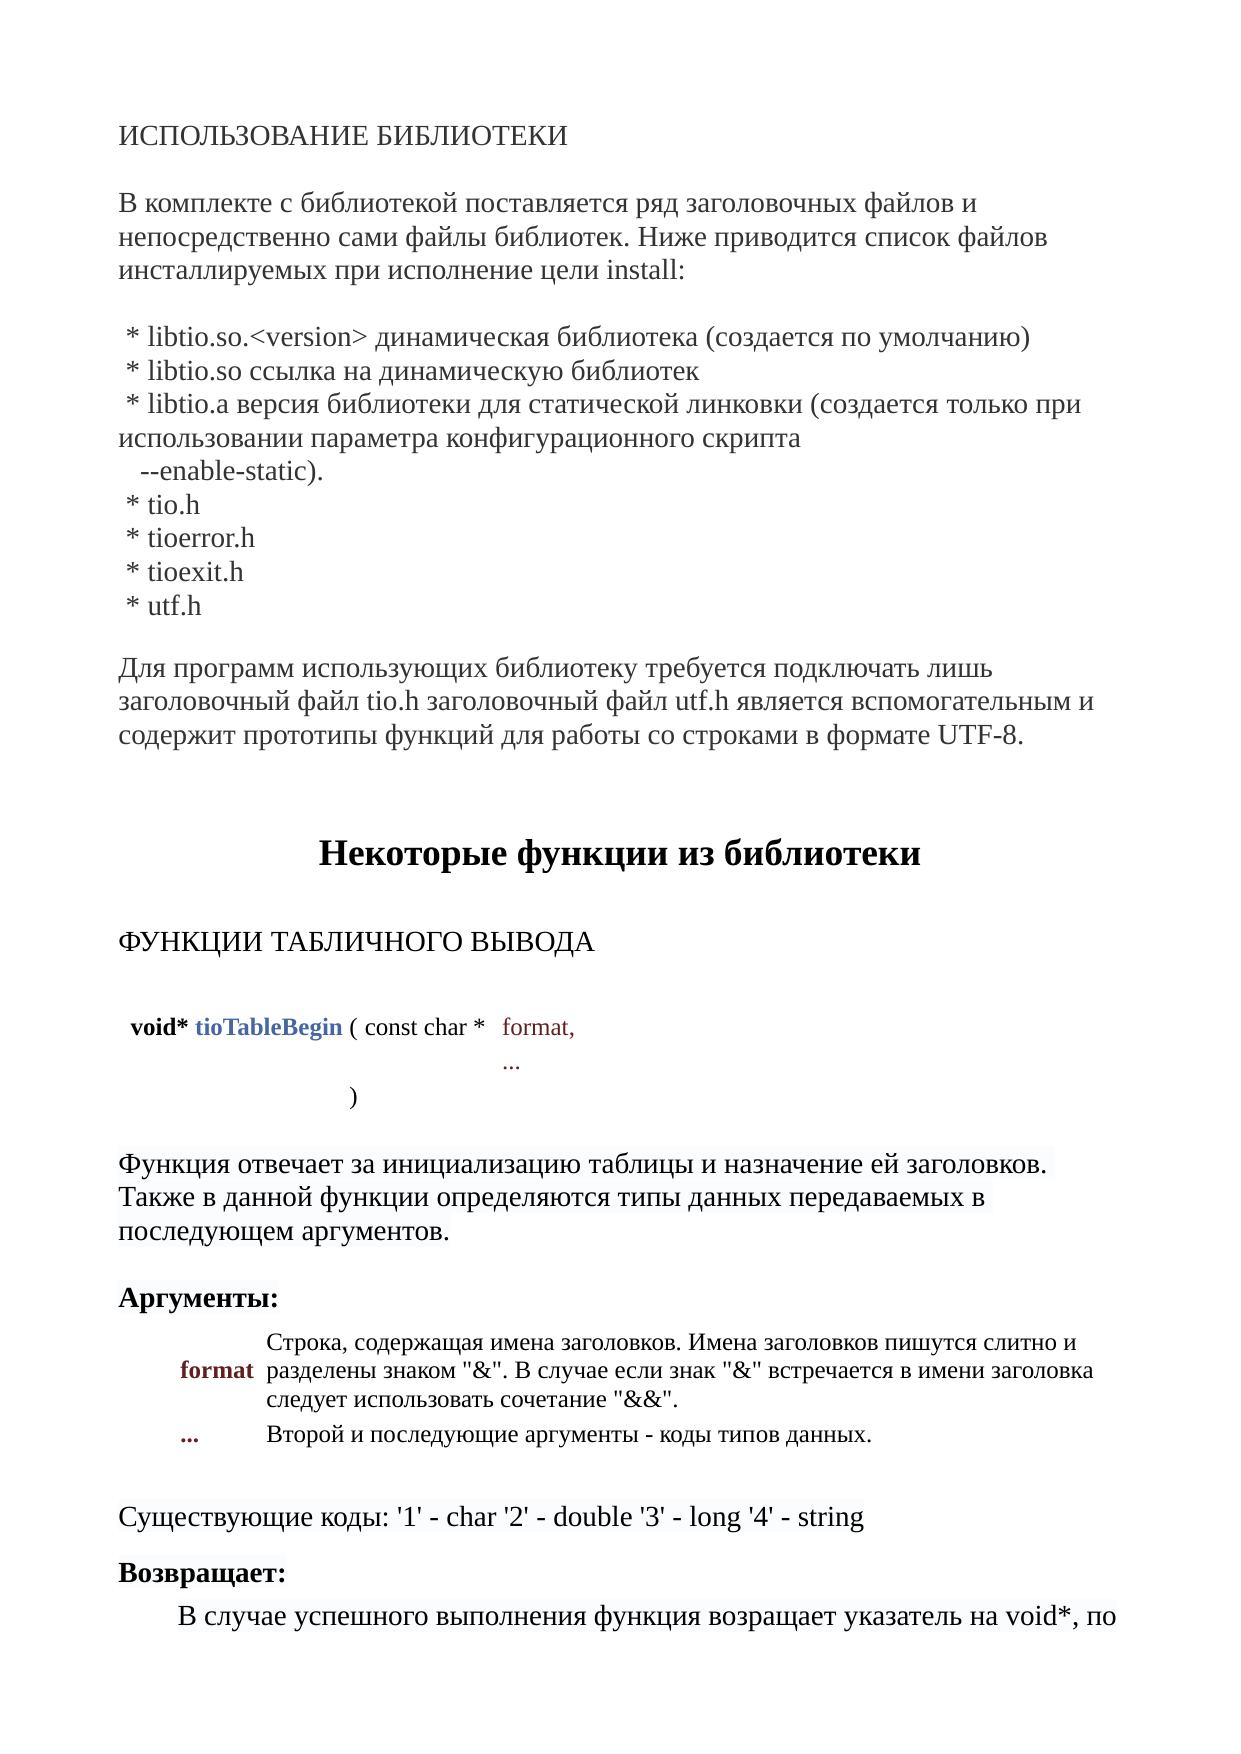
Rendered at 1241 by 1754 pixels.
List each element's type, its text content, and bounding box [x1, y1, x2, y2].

table_header const char * [362, 1009, 499, 1043]
text Для программ использующих библиотеку требуется подключать лишь заголовочный файл tio.h заголовочный файл utf.h является вспомогательным и содержит прототипы функций для работы со строками в формате UTF-8. [118, 650, 1122, 751]
table_header Cтрока, содержащая имена заголовков. Имена заголовков пишутся слитно и разделены знаком "&". В случае если знак "&" встречается в имени заголовка следует использовать сочетание "&&". [263, 1324, 1122, 1416]
text * libtio.a версия библиотеки для статической линковки (создается только при использовании параметра конфигурационного скрипта [118, 386, 1122, 453]
text Существующие коды: '1' - char '2' - double '3' - long '4' - string [118, 1499, 1122, 1532]
text * libtio.so ссылка на динамическую библиотек [118, 353, 1122, 386]
text Некоторые функции из библиотеки [118, 830, 1122, 873]
table_header format [177, 1324, 263, 1416]
table_header void* tioTableBegin [118, 1009, 346, 1043]
text * tioerror.h [118, 521, 1122, 554]
subtitle Возвращает: [118, 1555, 1122, 1588]
subtitle Аргументы: [118, 1280, 1122, 1314]
text --enable-static). [118, 453, 1122, 487]
table_cell [362, 1078, 499, 1112]
text ИСПОЛЬЗОВАНИЕ БИБЛИОТЕКИ [118, 118, 1122, 152]
table_cell [118, 1078, 346, 1112]
table_cell ) [346, 1078, 362, 1112]
table_header ( [346, 1009, 362, 1043]
text В комплекте с библиотекой поставляется ряд заголовочных файлов и непосредственно сами файлы библиотек. Ниже приводится список файлов инсталлируемых при исполнение цели install: [118, 185, 1122, 286]
text Функция отвечает за инициализацию таблицы и назначение ей заголовков. Также в данной функции определяются типы данных передаваемых в последующем аргументов. [118, 1146, 1122, 1247]
table_cell ... [499, 1043, 587, 1078]
text * tio.h [118, 487, 1122, 521]
table_cell ... [177, 1416, 263, 1450]
table_cell Второй и последующие аргументы - коды типов данных. [263, 1416, 1122, 1450]
table_cell [362, 1043, 499, 1078]
table_cell [118, 1043, 346, 1078]
text * tioexit.h [118, 554, 1122, 588]
table_cell [346, 1043, 362, 1078]
text ФУНКЦИИ ТАБЛИЧНОГО ВЫВОДА [118, 924, 1122, 958]
text * libtio.so.<version> динамическая библиотека (создается по умолчанию) [118, 319, 1122, 353]
text * utf.h [118, 588, 1122, 621]
list В случае успешного выполнения функция возращает указатель на void*, по [177, 1598, 1122, 1632]
table_header format, [499, 1009, 587, 1043]
table_cell [499, 1078, 587, 1112]
